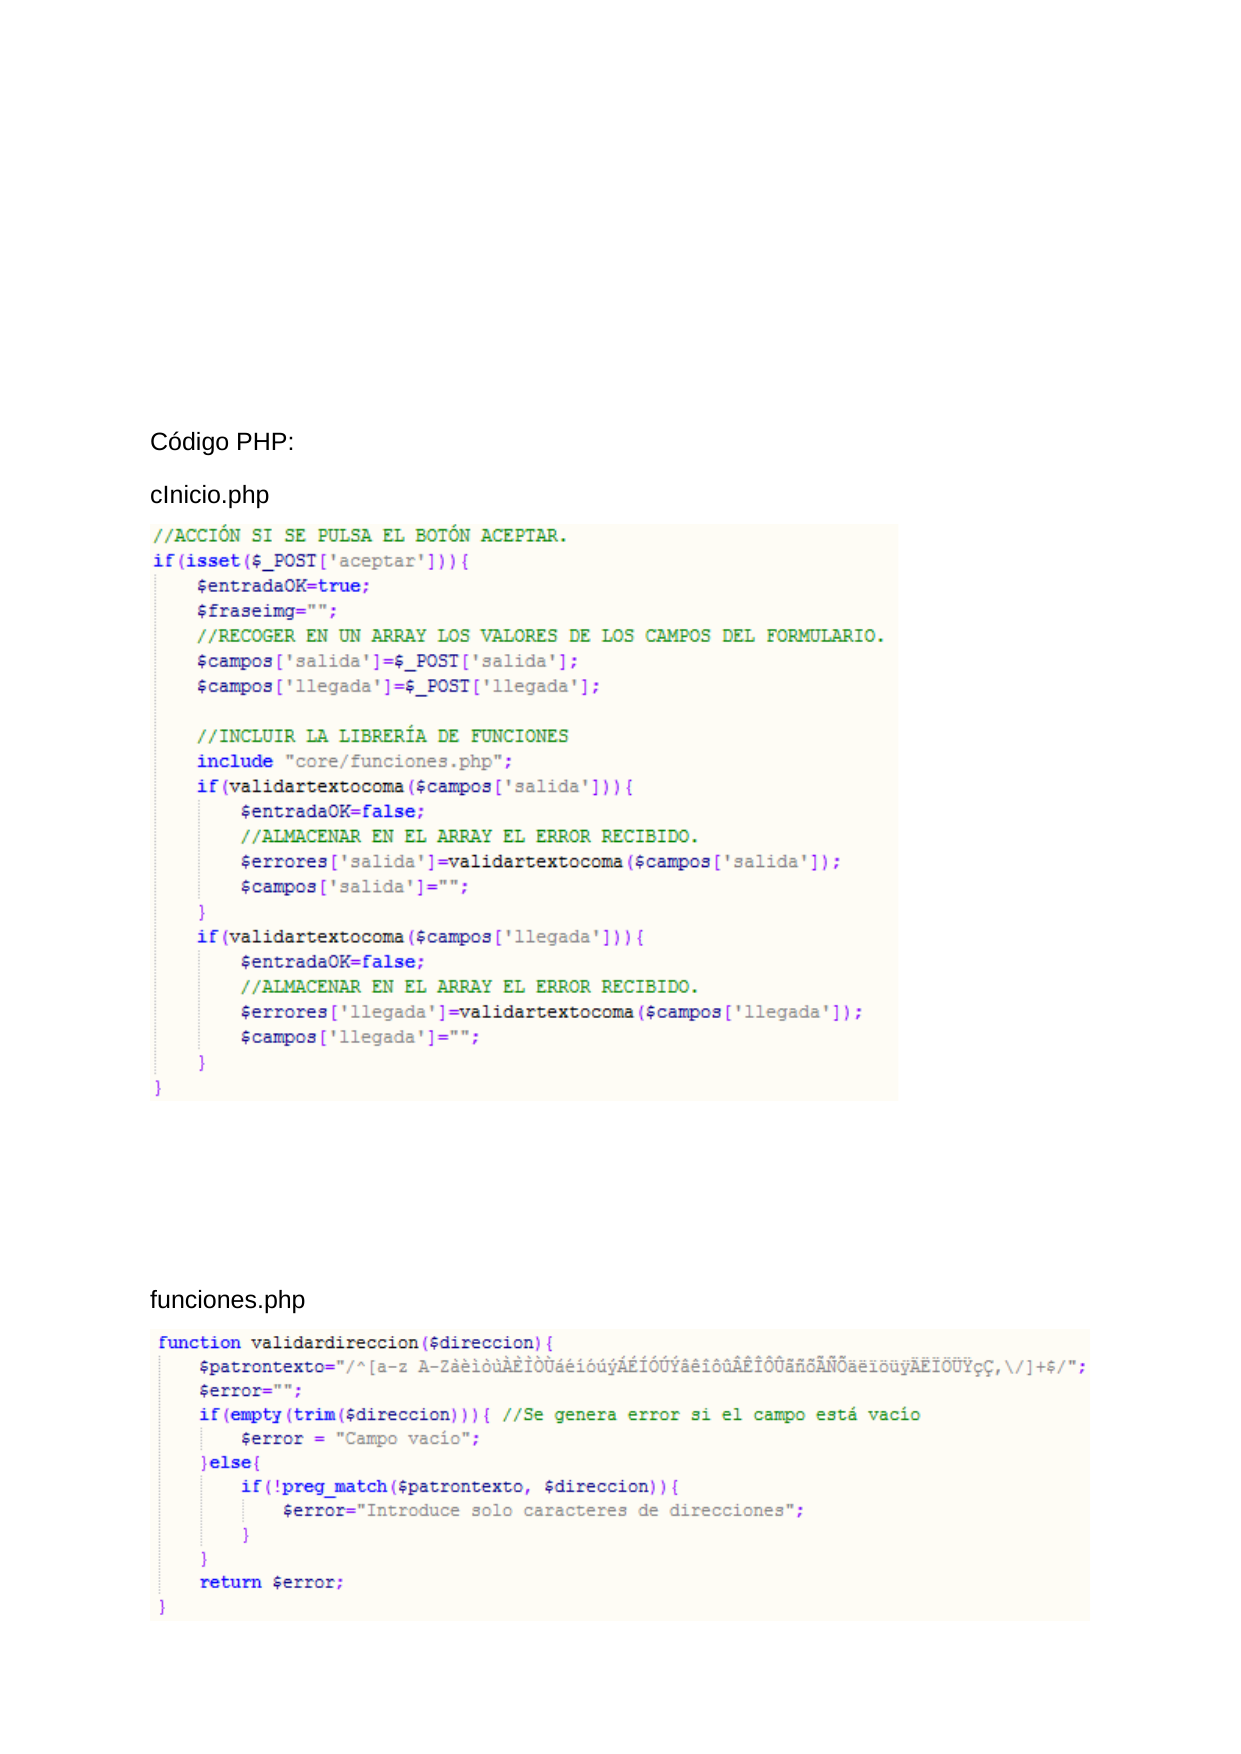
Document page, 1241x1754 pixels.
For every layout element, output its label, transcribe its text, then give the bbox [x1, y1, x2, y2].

text funciones.php [150, 1285, 1090, 1314]
text Código PHP: [150, 427, 1090, 455]
text cInicio.php [150, 480, 1090, 509]
